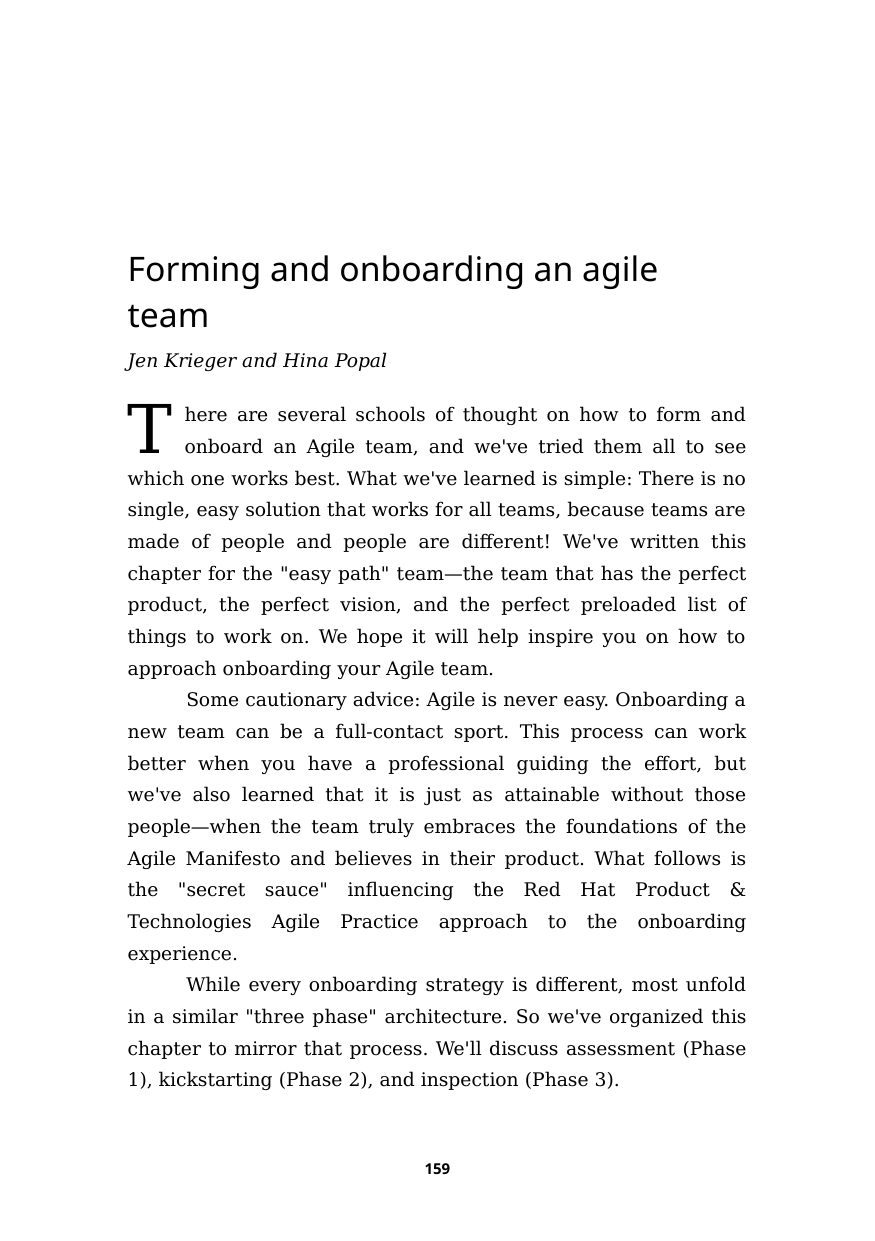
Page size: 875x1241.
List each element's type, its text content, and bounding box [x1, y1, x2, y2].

text Some cautionary advice: Agile is never easy. Onboarding a new team can be a full-contact sport. This process can work better when you have a professional guiding the effort, but we've also learned that it is just as attainable without those people—when the team truly embraces the foundations of the Agile Manifesto and believes in their product. What follows is the "secret sauce" influencing the Red Hat Product & Technologies Agile Practice approach to the onboarding experience. [127, 689, 747, 964]
subtitle Forming and onboarding an agile team [127, 246, 747, 338]
text There are several schools of thought on how to form and onboard an Agile team, and we've tried them all to see which one works best. What we've learned is simple: There is no single, easy solution that works for all teams, because teams are made of people and people are different! We've written this chapter for the "easy path" team—the team that has the perfect product, the perfect vision, and the perfect preloaded list of things to work on. We hope it will help inspire you on how to approach onboarding your Agile team. [127, 404, 747, 679]
text Jen Krieger and Hina Popal [127, 350, 747, 372]
text While every onboarding strategy is different, most unfold in a similar "three phase" architecture. So we've organized this chapter to mirror that process. We'll discuss assessment (Phase 1), kickstarting (Phase 2), and inspection (Phase 3). [127, 974, 747, 1091]
